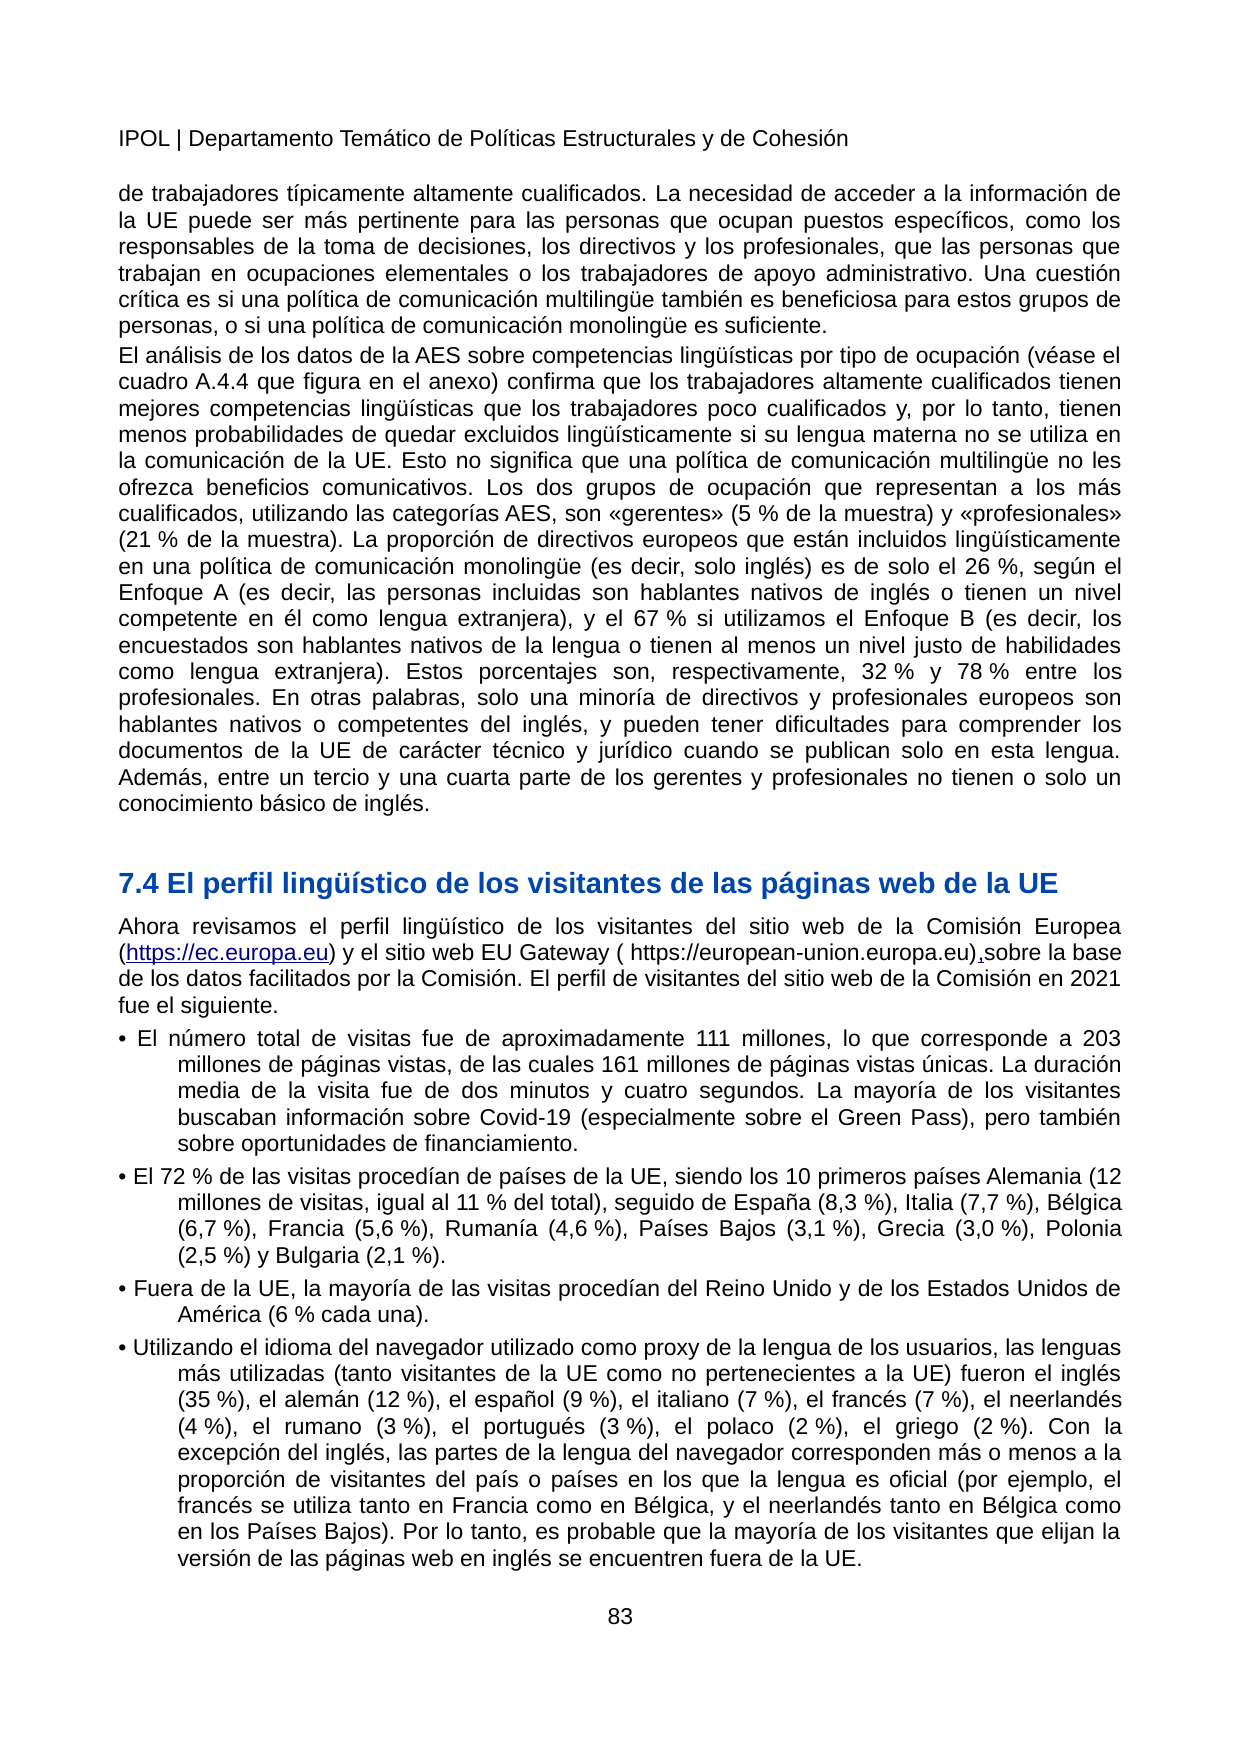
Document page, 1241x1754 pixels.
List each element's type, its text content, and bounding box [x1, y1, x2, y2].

subtitle 7.4 El perfil lingüístico de los visitantes de las páginas web de la UE [118, 867, 1122, 900]
text de trabajadores típicamente altamente cualificados. La necesidad de acceder a la información de la UE puede ser más pertinente para las personas que ocupan puestos específicos, como los responsables de la toma de decisiones, los directivos y los profesionales, que las personas que trabajan en ocupaciones elementales o los trabajadores de apoyo administrativo. Una cuestión crítica es si una política de comunicación multilingüe también es beneficiosa para estos grupos de personas, o si una política de comunicación monolingüe es suficiente. [118, 180, 1122, 338]
text • Fuera de la UE, la mayoría de las visitas procedían del Reino Unido y de los Estados Unidos de América (6 % cada una). [118, 1274, 1122, 1327]
text • Utilizando el idioma del navegador utilizado como proxy de la lengua de los usuarios, las lenguas más utilizadas (tanto visitantes de la UE como no pertenecientes a la UE) fueron el inglés (35 %), el alemán (12 %), el español (9 %), el italiano (7 %), el francés (7 %), el neerlandés (4 %), el rumano (3 %), el portugués (3 %), el polaco (2 %), el griego (2 %). Con la excepción del inglés, las partes de la lengua del navegador corresponden más o menos a la proporción de visitantes del país o países en los que la lengua es oficial (por ejemplo, el francés se utiliza tanto en Francia como en Bélgica, y el neerlandés tanto en Bélgica como en los Países Bajos). Por lo tanto, es probable que la mayoría de los visitantes que elijan la versión de las páginas web en inglés se encuentren fuera de la UE. [118, 1334, 1122, 1571]
text Ahora revisamos el perfil lingüístico de los visitantes del sitio web de la Comisión Europea (https://ec.europa.eu) y el sitio web EU Gateway ( https://european-union.europa.eu),sobre la base de los datos facilitados por la Comisión. El perfil de visitantes del sitio web de la Comisión en 2021 fue el siguiente. [118, 913, 1122, 1018]
text • El número total de visitas fue de aproximadamente 111 millones, lo que corresponde a 203 millones de páginas vistas, de las cuales 161 millones de páginas vistas únicas. La duración media de la visita fue de dos minutos y cuatro segundos. La mayoría de los visitantes buscaban información sobre Covid-19 (especialmente sobre el Green Pass), pero también sobre oportunidades de financiamiento. [118, 1024, 1122, 1156]
text El análisis de los datos de la AES sobre competencias lingüísticas por tipo de ocupación (véase el cuadro A.4.4 que figura en el anexo) confirma que los trabajadores altamente cualificados tienen mejores competencias lingüísticas que los trabajadores poco cualificados y, por lo tanto, tienen menos probabilidades de quedar excluidos lingüísticamente si su lengua materna no se utiliza en la comunicación de la UE. Esto no significa que una política de comunicación multilingüe no les ofrezca beneficios comunicativos. Los dos grupos de ocupación que representan a los más cualificados, utilizando las categorías AES, son «gerentes» (5 % de la muestra) y «profesionales» (21 % de la muestra). La proporción de directivos europeos que están incluidos lingüísticamente en una política de comunicación monolingüe (es decir, solo inglés) es de solo el 26 %, según el Enfoque A (es decir, las personas incluidas son hablantes nativos de inglés o tienen un nivel competente en él como lengua extranjera), y el 67 % si utilizamos el Enfoque B (es decir, los encuestados son hablantes nativos de la lengua o tienen al menos un nivel justo de habilidades como lengua extranjera). Estos porcentajes son, respectivamente, 32 % y 78 % entre los profesionales. En otras palabras, solo una minoría de directivos y profesionales europeos son hablantes nativos o competentes del inglés, y pueden tener dificultades para comprender los documentos de la UE de carácter técnico y jurídico cuando se publican solo en esta lengua. Además, entre un tercio y una cuarta parte de los gerentes y profesionales no tienen o solo un conocimiento básico de inglés. [118, 342, 1122, 816]
text • El 72 % de las visitas procedían de países de la UE, siendo los 10 primeros países Alemania (12 millones de visitas, igual al 11 % del total), seguido de España (8,3 %), Italia (7,7 %), Bélgica (6,7 %), Francia (5,6 %), Rumanía (4,6 %), Países Bajos (3,1 %), Grecia (3,0 %), Polonia (2,5 %) y Bulgaria (2,1 %). [118, 1163, 1122, 1268]
